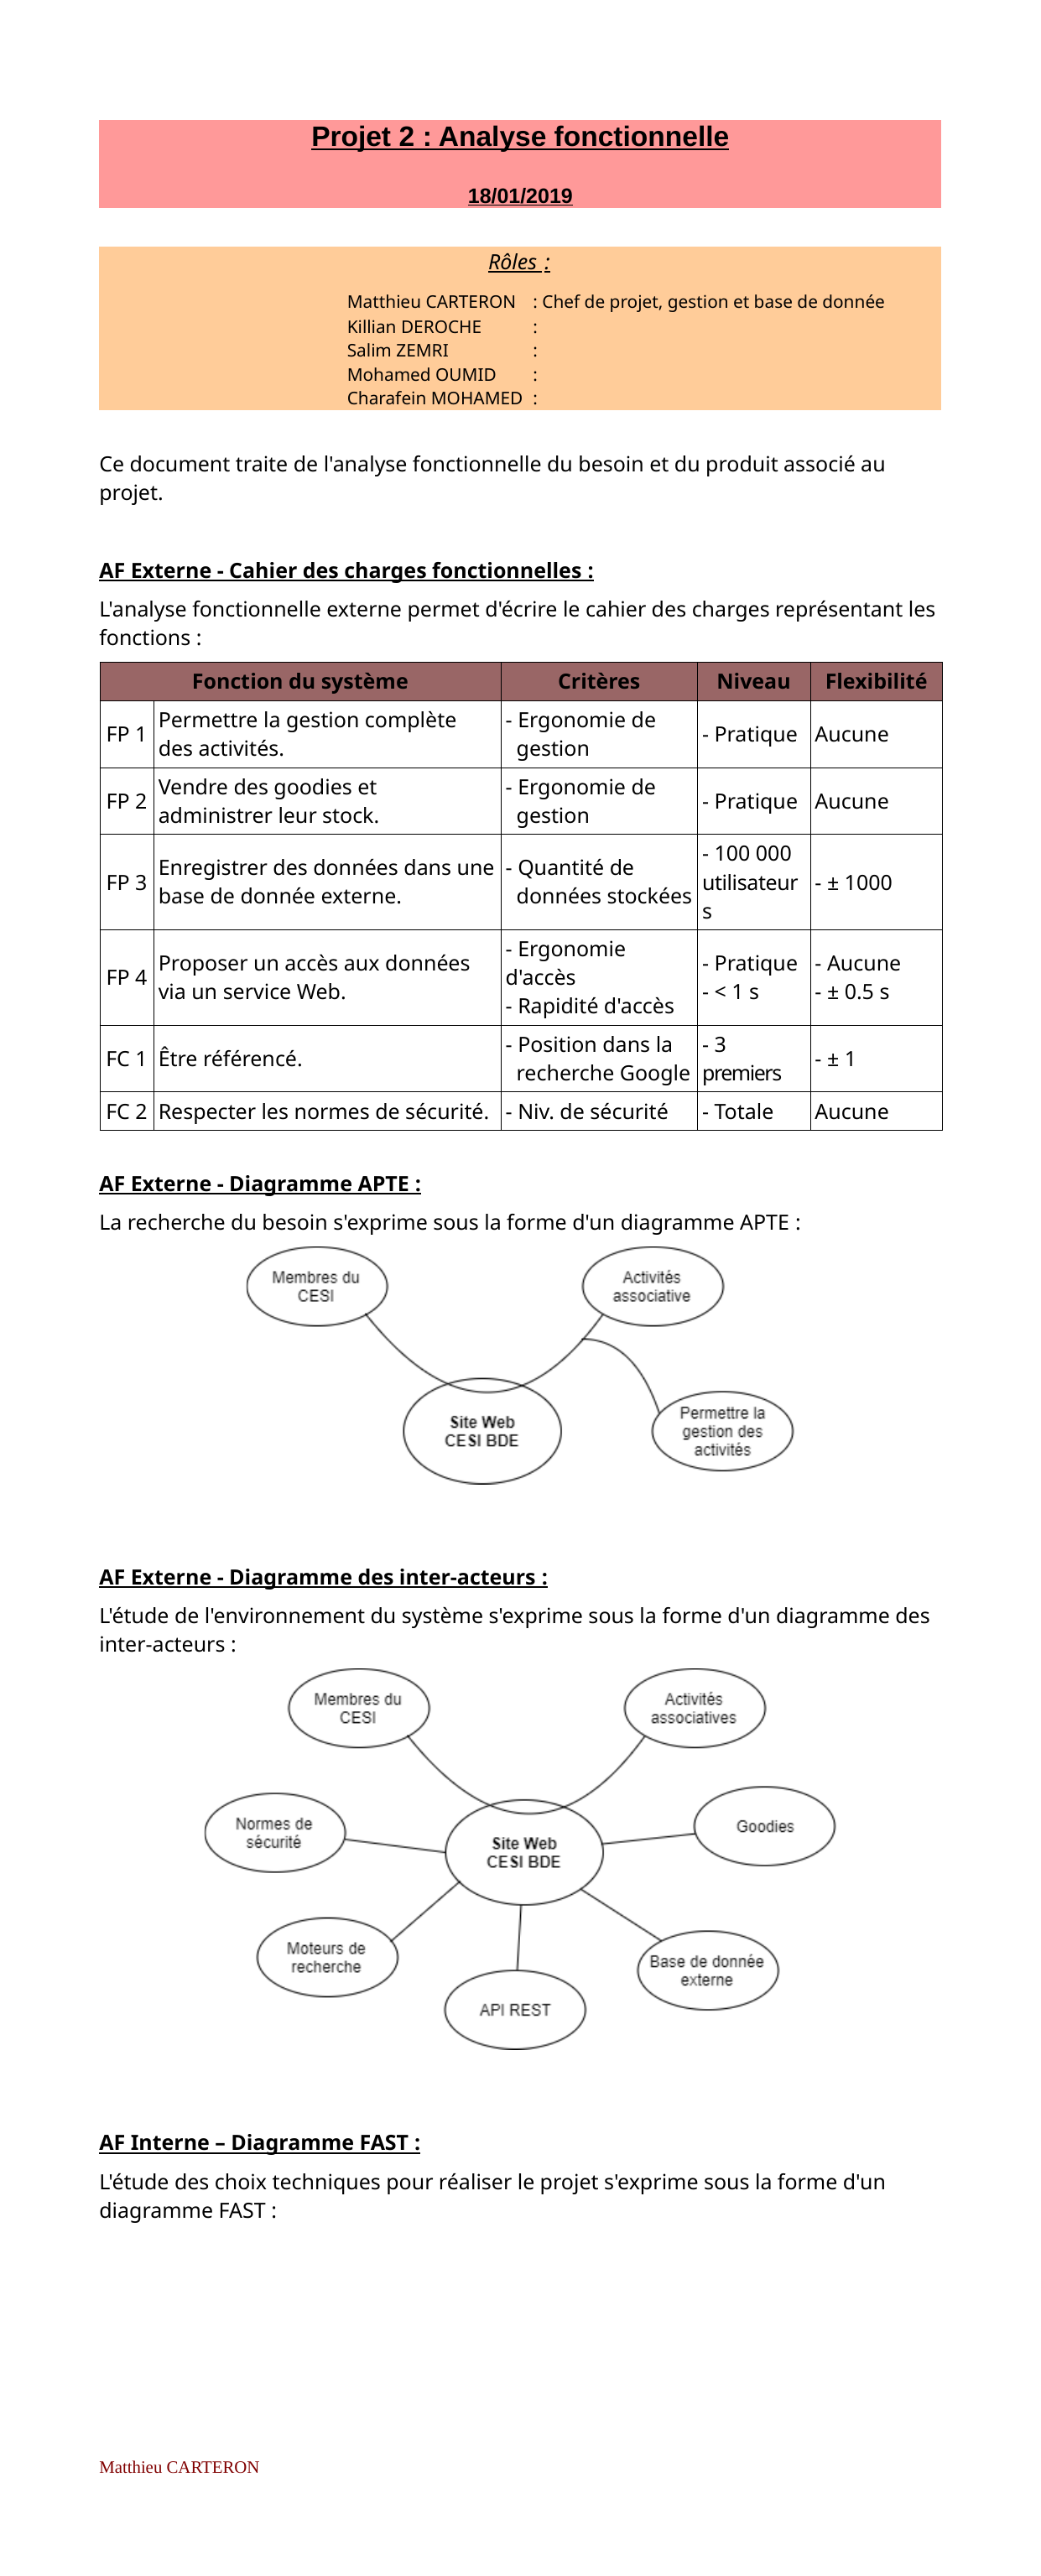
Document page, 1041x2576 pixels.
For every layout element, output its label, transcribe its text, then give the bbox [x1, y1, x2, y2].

table_cell FC 2 [101, 1092, 154, 1130]
table_cell FC 1 [101, 1026, 154, 1091]
table_cell - Ergonomie de gestion [502, 768, 697, 834]
table_header Niveau [698, 663, 810, 700]
table_cell Respecter les normes de sécurité. [154, 1092, 501, 1130]
table_cell FP 3 [101, 835, 154, 929]
text AF Interne – Diagramme FAST : [99, 2128, 941, 2157]
subtitle 18/01/2019 [99, 184, 941, 208]
table_cell - Totale [698, 1092, 810, 1130]
table_cell Vendre des goodies et administrer leur stock. [154, 768, 501, 834]
text AF Externe - Cahier des charges fonctionnelles : [99, 555, 941, 584]
table_cell FP 4 [101, 930, 154, 1025]
table_cell - Aucune - ± 0.5 s [811, 930, 942, 1025]
table_cell - Ergonomie d'accès - Rapidité d'accès [502, 930, 697, 1025]
table_cell FP 1 [101, 701, 154, 767]
table_cell Aucune [811, 1092, 942, 1130]
text AF Externe - Diagramme des inter-acteurs : [99, 1562, 941, 1590]
text Rôles : [99, 247, 941, 275]
picture [204, 1668, 836, 2050]
text L'étude des choix techniques pour réaliser le projet s'exprime sous la forme d'un diagramme FAST : [99, 2167, 941, 2224]
table_cell - Pratique [698, 768, 810, 834]
table_cell Proposer un accès aux données via un service Web. [154, 930, 501, 1025]
text AF Externe - Diagramme APTE : [99, 1169, 941, 1198]
table_cell - Position dans la recherche Google [502, 1026, 697, 1091]
text L'analyse fonctionnelle externe permet d'écrire le cahier des charges représentant les fonctions : [99, 595, 941, 652]
subtitle Projet 2 : Analyse fonctionnelle [99, 120, 941, 153]
text Ce document traite de l'analyse fonctionnelle du besoin et du produit associé au projet. [99, 449, 941, 506]
table_cell Aucune [811, 701, 942, 767]
text Killian DEROCHE : [99, 315, 941, 338]
text Mohamed OUMID : [99, 362, 941, 386]
text La recherche du besoin s'exprime sous la forme d'un diagramme APTE : [99, 1208, 941, 1236]
table_cell - Pratique [698, 701, 810, 767]
picture [246, 1246, 794, 1485]
text Matthieu CARTERON : Chef de projet, gestion et base de donnée [99, 286, 941, 315]
table_cell - ± 1 [811, 1026, 942, 1091]
table_header Fonction du système [101, 663, 501, 700]
table_cell - Ergonomie de gestion [502, 701, 697, 767]
table_cell - Quantité de données stockées [502, 835, 697, 929]
text L'étude de l'environnement du système s'exprime sous la forme d'un diagramme des inter-acteurs : [99, 1601, 941, 1658]
table_header Flexibilité [811, 663, 942, 700]
text Charafein MOHAMED : [99, 386, 941, 410]
table_cell Aucune [811, 768, 942, 834]
table_cell - Niv. de sécurité [502, 1092, 697, 1130]
table_cell Enregistrer des données dans une base de donnée externe. [154, 835, 501, 929]
table_cell - 100 000 utilisateurs [698, 835, 810, 929]
table_header Critères [502, 663, 697, 700]
table_cell - Pratique - < 1 s [698, 930, 810, 1025]
text Salim ZEMRI : [99, 338, 941, 362]
table_cell - 3 premiers [698, 1026, 810, 1091]
table_cell FP 2 [101, 768, 154, 834]
table_cell - ± 1000 [811, 835, 942, 929]
table_cell Être référencé. [154, 1026, 501, 1091]
table_cell Permettre la gestion complète des activités. [154, 701, 501, 767]
